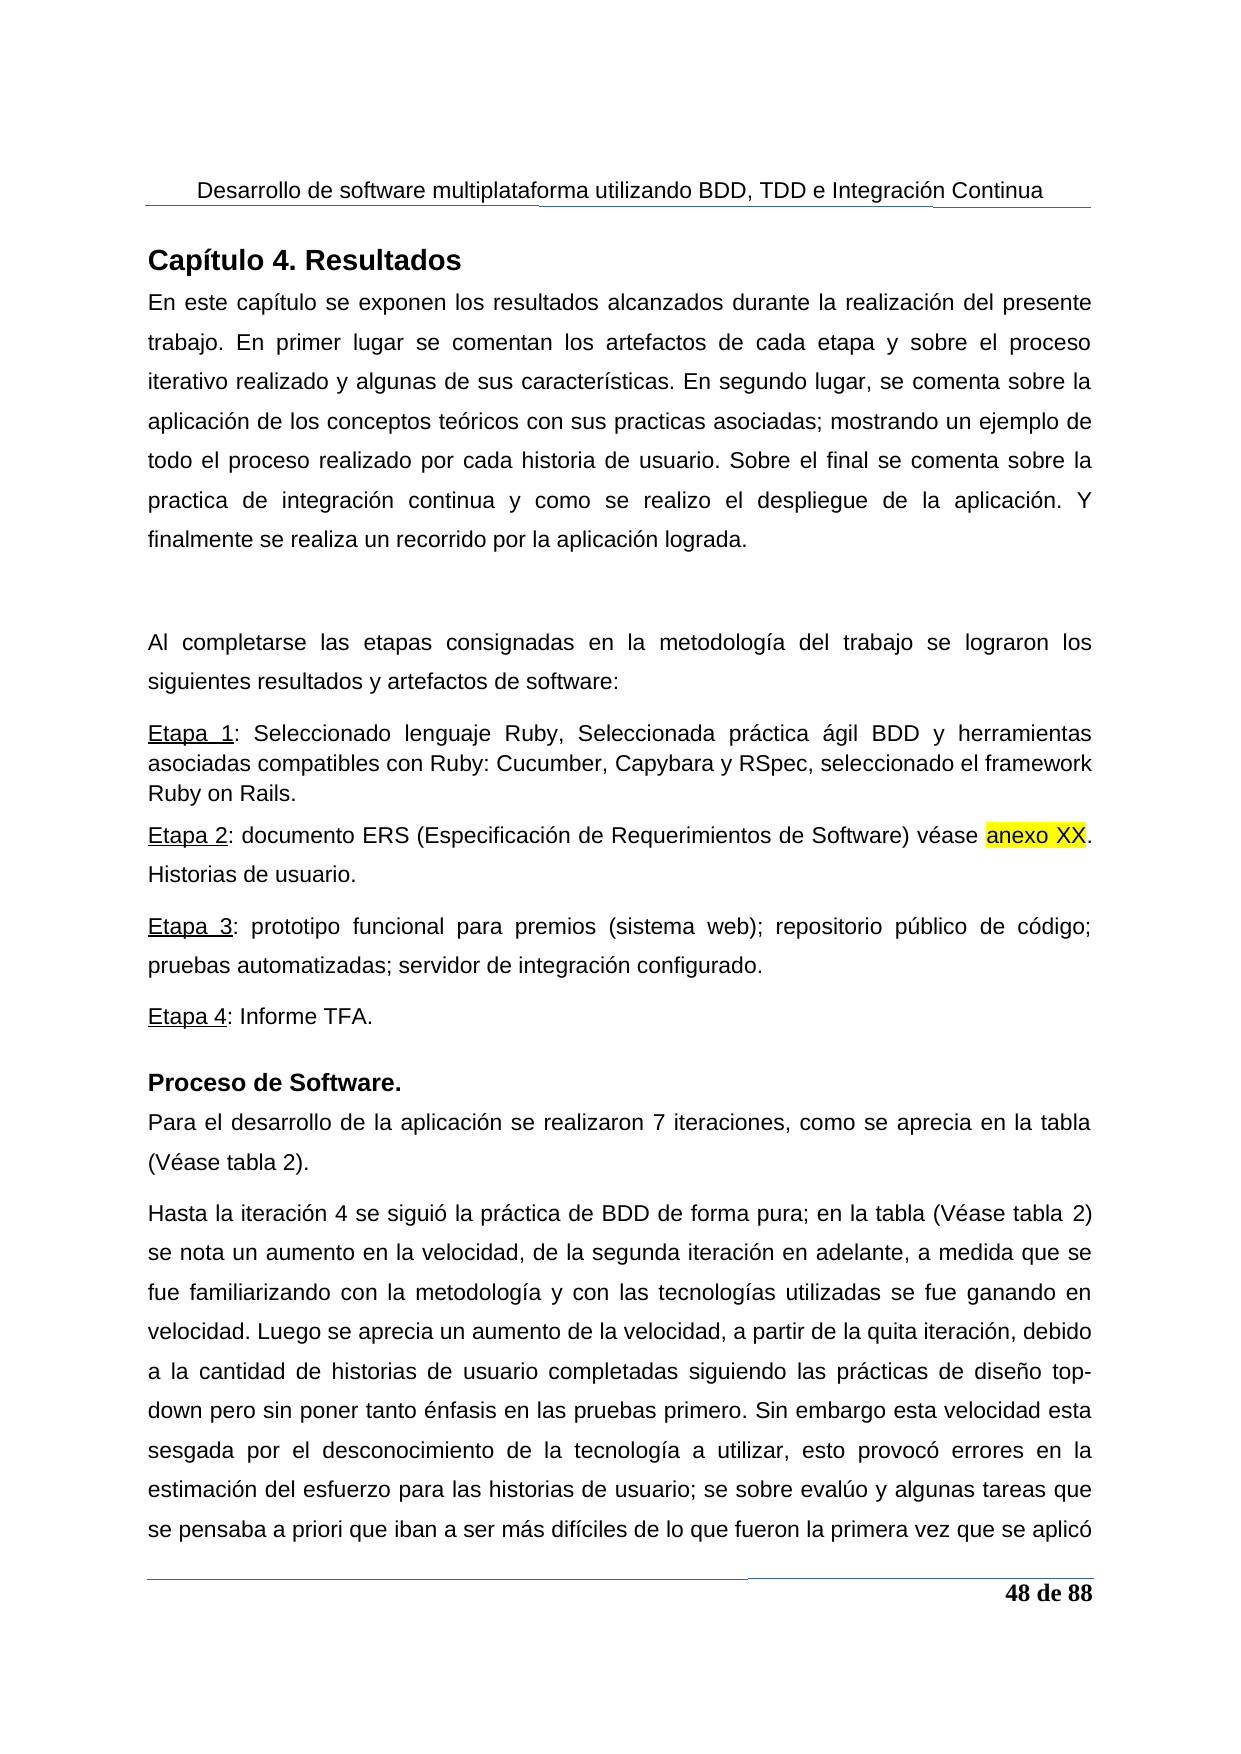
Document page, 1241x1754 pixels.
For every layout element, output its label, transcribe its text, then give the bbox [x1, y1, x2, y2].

text Etapa 3: prototipo funcional para premios (sistema web); repositorio público de código; pruebas automatizadas; servidor de integración configurado. [148, 913, 1093, 978]
subtitle Capítulo 4. Resultados [148, 243, 1093, 277]
list Etapa 1: Seleccionado lenguaje Ruby, Seleccionada práctica ágil BDD y herramientas asociadas compatibles con Ruby: Cucumber, Capybara y RSpec, seleccionado el framework Ruby on Rails. [148, 719, 1093, 806]
text Para el desarrollo de la aplicación se realizaron 7 iteraciones, como se aprecia en la tabla (Véase tabla 2). [148, 1109, 1093, 1175]
text Al completarse las etapas consignadas en la metodología del trabajo se lograron los siguientes resultados y artefactos de software: [148, 629, 1093, 694]
text Hasta la iteración 4 se siguió la práctica de BDD de forma pura; en la tabla (Véase tabla 2) se nota un aumento en la velocidad, de la segunda iteración en adelante, a medida que se fue familiarizando con la metodología y con las tecnologías utilizadas se fue ganando en velocidad. Luego se aprecia un aumento de la velocidad, a partir de la quita iteración, debido a la cantidad de historias de usuario completadas siguiendo las prácticas de diseño top-down pero sin poner tanto énfasis en las pruebas primero. Sin embargo esta velocidad esta sesgada por el desconocimiento de la tecnología a utilizar, esto provocó errores en la estimación del esfuerzo para las historias de usuario; se sobre evalúo y algunas tareas que se pensaba a priori que iban a ser más difíciles de lo que fueron la primera vez que se aplicó [148, 1200, 1093, 1542]
text Etapa 2: documento ERS (Especificación de Requerimientos de Software) véase anexo XX. Historias de usuario. [148, 822, 1093, 888]
text Etapa 4: Informe TFA. [148, 1003, 1093, 1030]
subtitle Proceso de Software. [148, 1068, 1093, 1097]
text En este capítulo se exponen los resultados alcanzados durante la realización del presente trabajo. En primer lugar se comentan los artefactos de cada etapa y sobre el proceso iterativo realizado y algunas de sus características. En segundo lugar, se comenta sobre la aplicación de los conceptos teóricos con sus practicas asociadas; mostrando un ejemplo de todo el proceso realizado por cada historia de usuario. Sobre el final se comenta sobre la practica de integración continua y como se realizo el despliegue de la aplicación. Y finalmente se realiza un recorrido por la aplicación lograda. [148, 289, 1093, 553]
